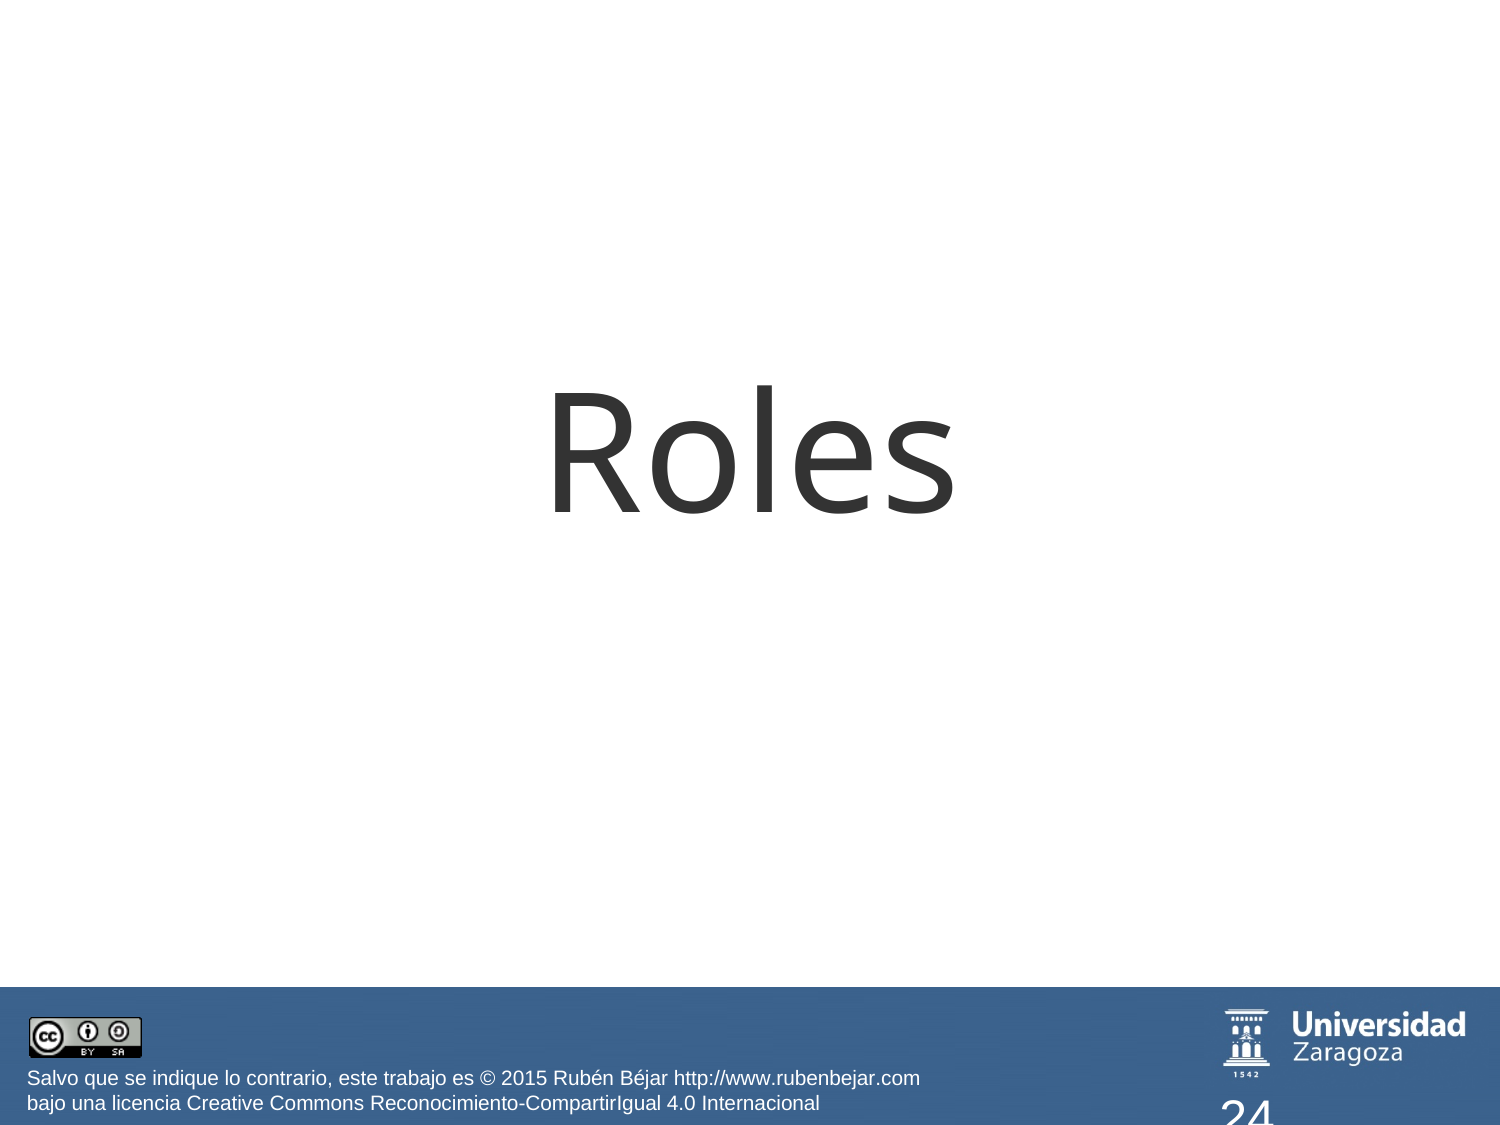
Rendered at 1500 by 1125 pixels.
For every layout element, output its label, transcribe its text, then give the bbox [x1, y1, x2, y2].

picture [0, 987, 1500, 1125]
text_box Roles [169, 307, 1331, 585]
picture [1252, 1107, 1264, 1124]
